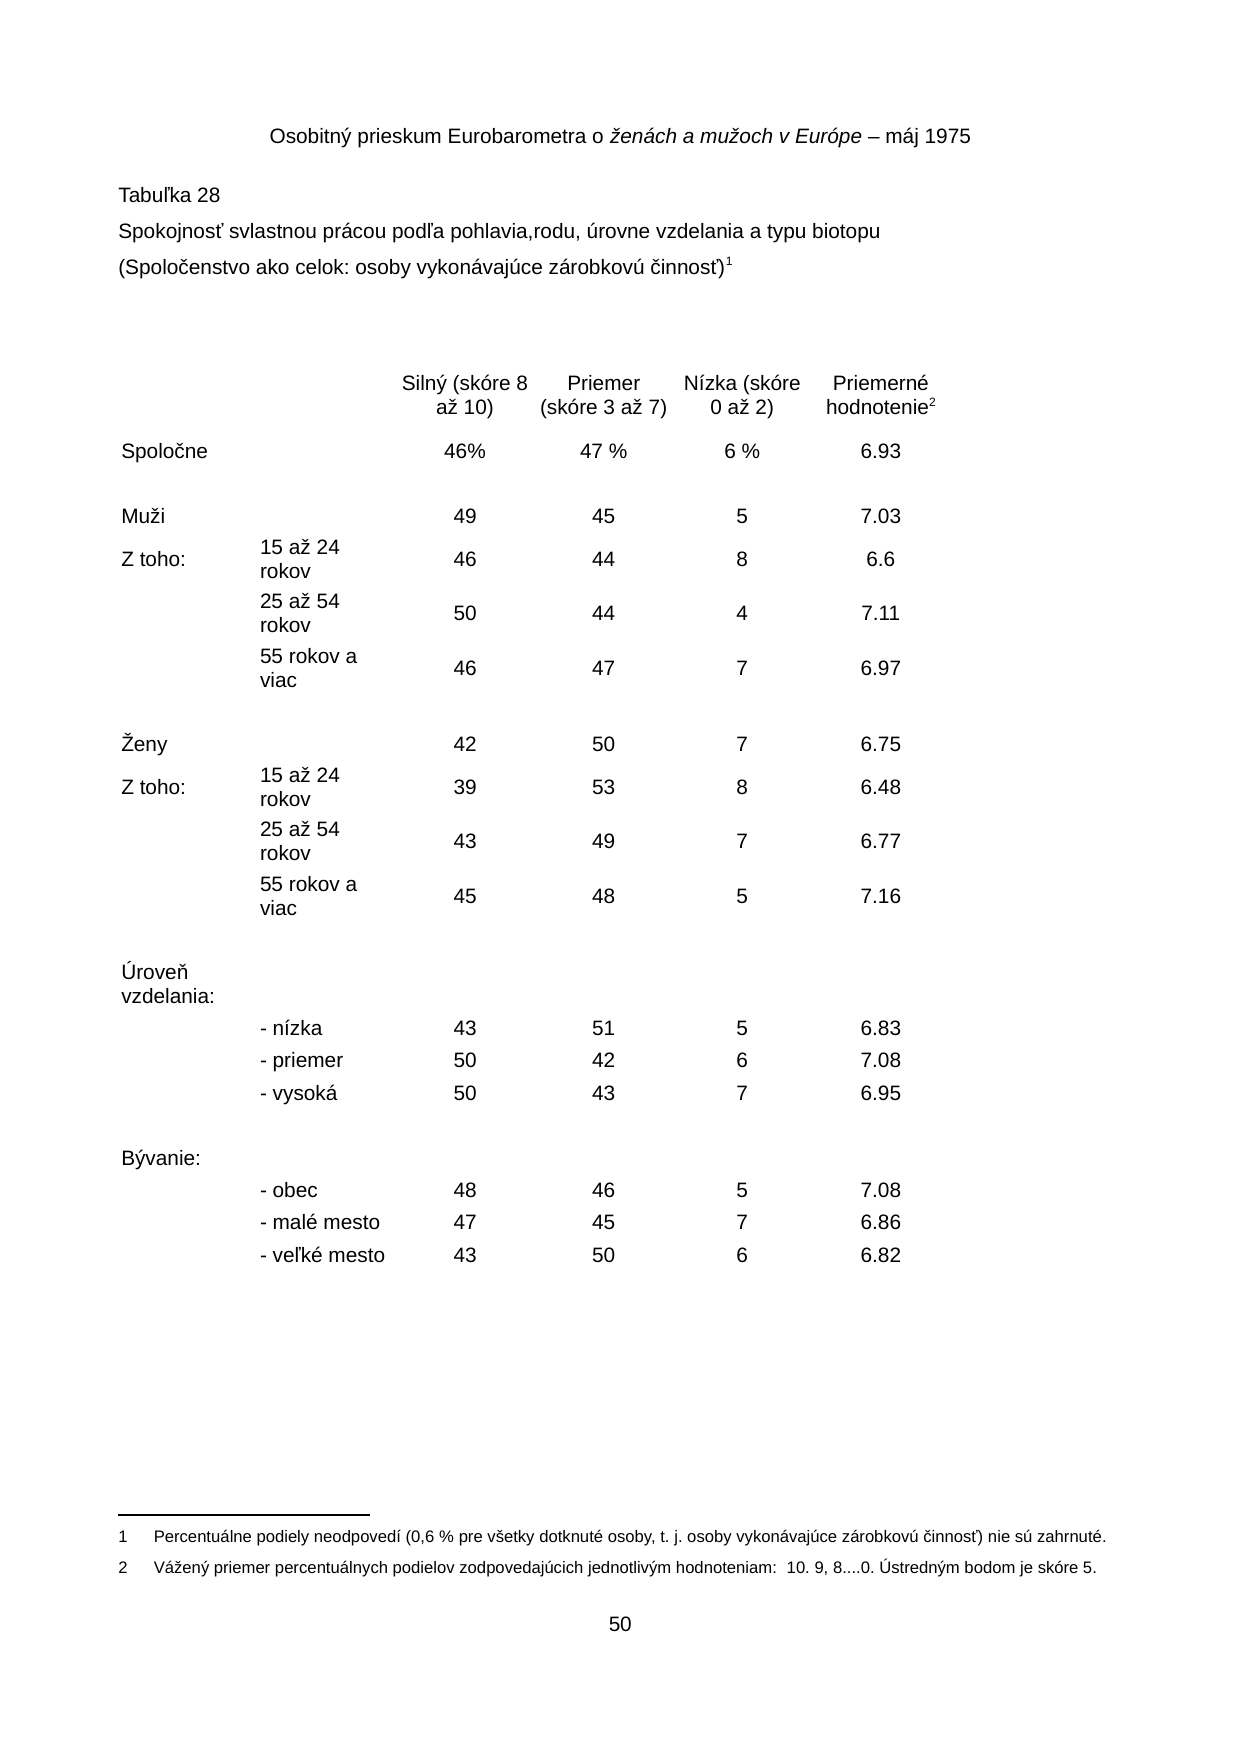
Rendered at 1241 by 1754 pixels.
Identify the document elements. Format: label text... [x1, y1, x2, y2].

table_cell 6,86 [811, 1206, 950, 1238]
table_cell 7,08 [811, 1174, 950, 1206]
table_cell [118, 586, 257, 639]
table_cell [118, 1206, 257, 1238]
table_cell 43 [395, 814, 534, 868]
table_cell [534, 1109, 673, 1141]
table_cell 7,08 [811, 1044, 950, 1076]
table_cell 50 [395, 1076, 534, 1109]
table_cell [257, 1109, 395, 1141]
table_cell Spoločne [118, 435, 257, 467]
table_cell 55 rokov a viac [257, 640, 395, 695]
table_cell 51 [534, 1012, 673, 1044]
table_cell 47 % [534, 435, 673, 467]
table_header Nízka (skóre 0 až 2) [673, 356, 811, 435]
table_cell [534, 924, 673, 956]
table_cell [257, 728, 395, 760]
table_cell 47 [534, 640, 673, 695]
table_cell [118, 467, 257, 499]
table_cell 6,75 [811, 728, 950, 760]
table_cell [118, 1239, 257, 1271]
table_cell [673, 956, 811, 1012]
table_cell 25 až 54 rokov [257, 586, 395, 639]
table_cell 15 až 24 rokov [257, 532, 395, 586]
table_cell 55 rokov a viac [257, 868, 395, 923]
table_cell 7 [673, 814, 811, 868]
table_cell [118, 924, 257, 956]
table_cell 6,82 [811, 1239, 950, 1271]
table_cell [811, 467, 950, 499]
table_cell 6,6 [811, 532, 950, 586]
table_cell 7 [673, 1076, 811, 1109]
table_cell 46 [534, 1174, 673, 1206]
table_cell Úroveň vzdelania: [118, 956, 257, 1012]
table_cell 6,83 [811, 1012, 950, 1044]
table_cell 6 [673, 1044, 811, 1076]
table_cell 42 [395, 728, 534, 760]
table_cell 4 [673, 586, 811, 639]
text (Spoločenstvo ako celok: osoby vykonávajúce zárobkovú činnosť) [118, 254, 1122, 278]
table_cell [395, 956, 534, 1012]
table_cell 6,77 [811, 814, 950, 868]
table_cell 7 [673, 728, 811, 760]
table_cell [534, 956, 673, 1012]
text Tabuľka 28 [118, 183, 1122, 207]
table_cell 44 [534, 586, 673, 639]
table_cell 7 [673, 640, 811, 695]
table_cell [118, 1109, 257, 1141]
table_cell [811, 924, 950, 956]
table_cell - priemer [257, 1044, 395, 1076]
table_cell [257, 956, 395, 1012]
table_cell 49 [395, 500, 534, 532]
table_cell [534, 1141, 673, 1174]
table_cell Z toho: [118, 532, 257, 586]
table_cell 46% [395, 435, 534, 467]
table_cell 53 [534, 760, 673, 814]
table_cell 46 [395, 532, 534, 586]
table_cell 44 [534, 532, 673, 586]
table_cell - malé mesto [257, 1206, 395, 1238]
table_cell [118, 695, 257, 728]
table_cell [395, 467, 534, 499]
table_cell [118, 868, 257, 923]
table_cell [673, 1109, 811, 1141]
table_cell [395, 695, 534, 728]
table_cell 7,03 [811, 500, 950, 532]
table_cell Z toho: [118, 760, 257, 814]
table_cell - nízka [257, 1012, 395, 1044]
table_cell [673, 695, 811, 728]
table_cell [395, 1109, 534, 1141]
table_cell Muži [118, 500, 257, 532]
table_cell [257, 467, 395, 499]
table_cell [673, 924, 811, 956]
table_cell 48 [534, 868, 673, 923]
table_cell 48 [395, 1174, 534, 1206]
table_cell [118, 814, 257, 868]
table_cell 6,93 [811, 435, 950, 467]
table_header [257, 356, 395, 435]
table_cell 43 [395, 1012, 534, 1044]
table_cell [118, 1076, 257, 1109]
table_cell 6 % [673, 435, 811, 467]
text Spokojnosť svlastnou prácou podľa pohlavia,rodu, úrovne vzdelania a typu biotopu [118, 219, 1122, 243]
table_cell [118, 1044, 257, 1076]
table_cell 49 [534, 814, 673, 868]
table_cell 43 [395, 1239, 534, 1271]
table_cell 45 [534, 500, 673, 532]
table_cell 5 [673, 1012, 811, 1044]
table_cell - vysoká [257, 1076, 395, 1109]
table_cell [534, 467, 673, 499]
table_cell [811, 956, 950, 1012]
table_cell 8 [673, 760, 811, 814]
table_cell 6,97 [811, 640, 950, 695]
table_cell 45 [395, 868, 534, 923]
table_cell 7,11 [811, 586, 950, 639]
table_cell [673, 1141, 811, 1174]
table_header [118, 356, 257, 435]
table_cell 47 [395, 1206, 534, 1238]
table_cell 6,95 [811, 1076, 950, 1109]
table_cell [257, 500, 395, 532]
table_cell [257, 695, 395, 728]
table_cell [257, 924, 395, 956]
table_cell 15 až 24 rokov [257, 760, 395, 814]
table_cell 46 [395, 640, 534, 695]
table_header Priemerné hodnotenie [811, 356, 950, 435]
table_cell [811, 695, 950, 728]
table_cell 39 [395, 760, 534, 814]
table_cell [257, 1141, 395, 1174]
table_cell 50 [395, 1044, 534, 1076]
table_cell Ženy [118, 728, 257, 760]
table_cell 6,48 [811, 760, 950, 814]
table_header Silný (skóre 8 až 10) [395, 356, 534, 435]
table_cell [811, 1109, 950, 1141]
table_cell 25 až 54 rokov [257, 814, 395, 868]
table_cell 7 [673, 1206, 811, 1238]
table_cell - obec [257, 1174, 395, 1206]
table_cell 7,16 [811, 868, 950, 923]
table_cell [118, 1174, 257, 1206]
table_cell 5 [673, 500, 811, 532]
table_cell 5 [673, 868, 811, 923]
table_cell 5 [673, 1174, 811, 1206]
table_cell 50 [534, 1239, 673, 1271]
table_cell 45 [534, 1206, 673, 1238]
text Percentuálne podiely neodpovedí (0,6 % pre všetky dotknuté osoby, t. j. osoby vykonávajúce zárobkovú činnosť) nie sú zahrnuté. [118, 1527, 1122, 1546]
table_cell [395, 1141, 534, 1174]
table_cell - veľké mesto [257, 1239, 395, 1271]
table_cell [673, 467, 811, 499]
table_header Priemer (skóre 3 až 7) [534, 356, 673, 435]
table_cell [395, 924, 534, 956]
table_cell [534, 695, 673, 728]
table_cell 50 [534, 728, 673, 760]
table_cell Bývanie: [118, 1141, 257, 1174]
table_cell [257, 435, 395, 467]
table_cell 42 [534, 1044, 673, 1076]
table_cell 6 [673, 1239, 811, 1271]
table_cell [118, 1012, 257, 1044]
table_cell 50 [395, 586, 534, 639]
table_cell 43 [534, 1076, 673, 1109]
table_cell 8 [673, 532, 811, 586]
table_cell [811, 1141, 950, 1174]
table_cell [118, 640, 257, 695]
